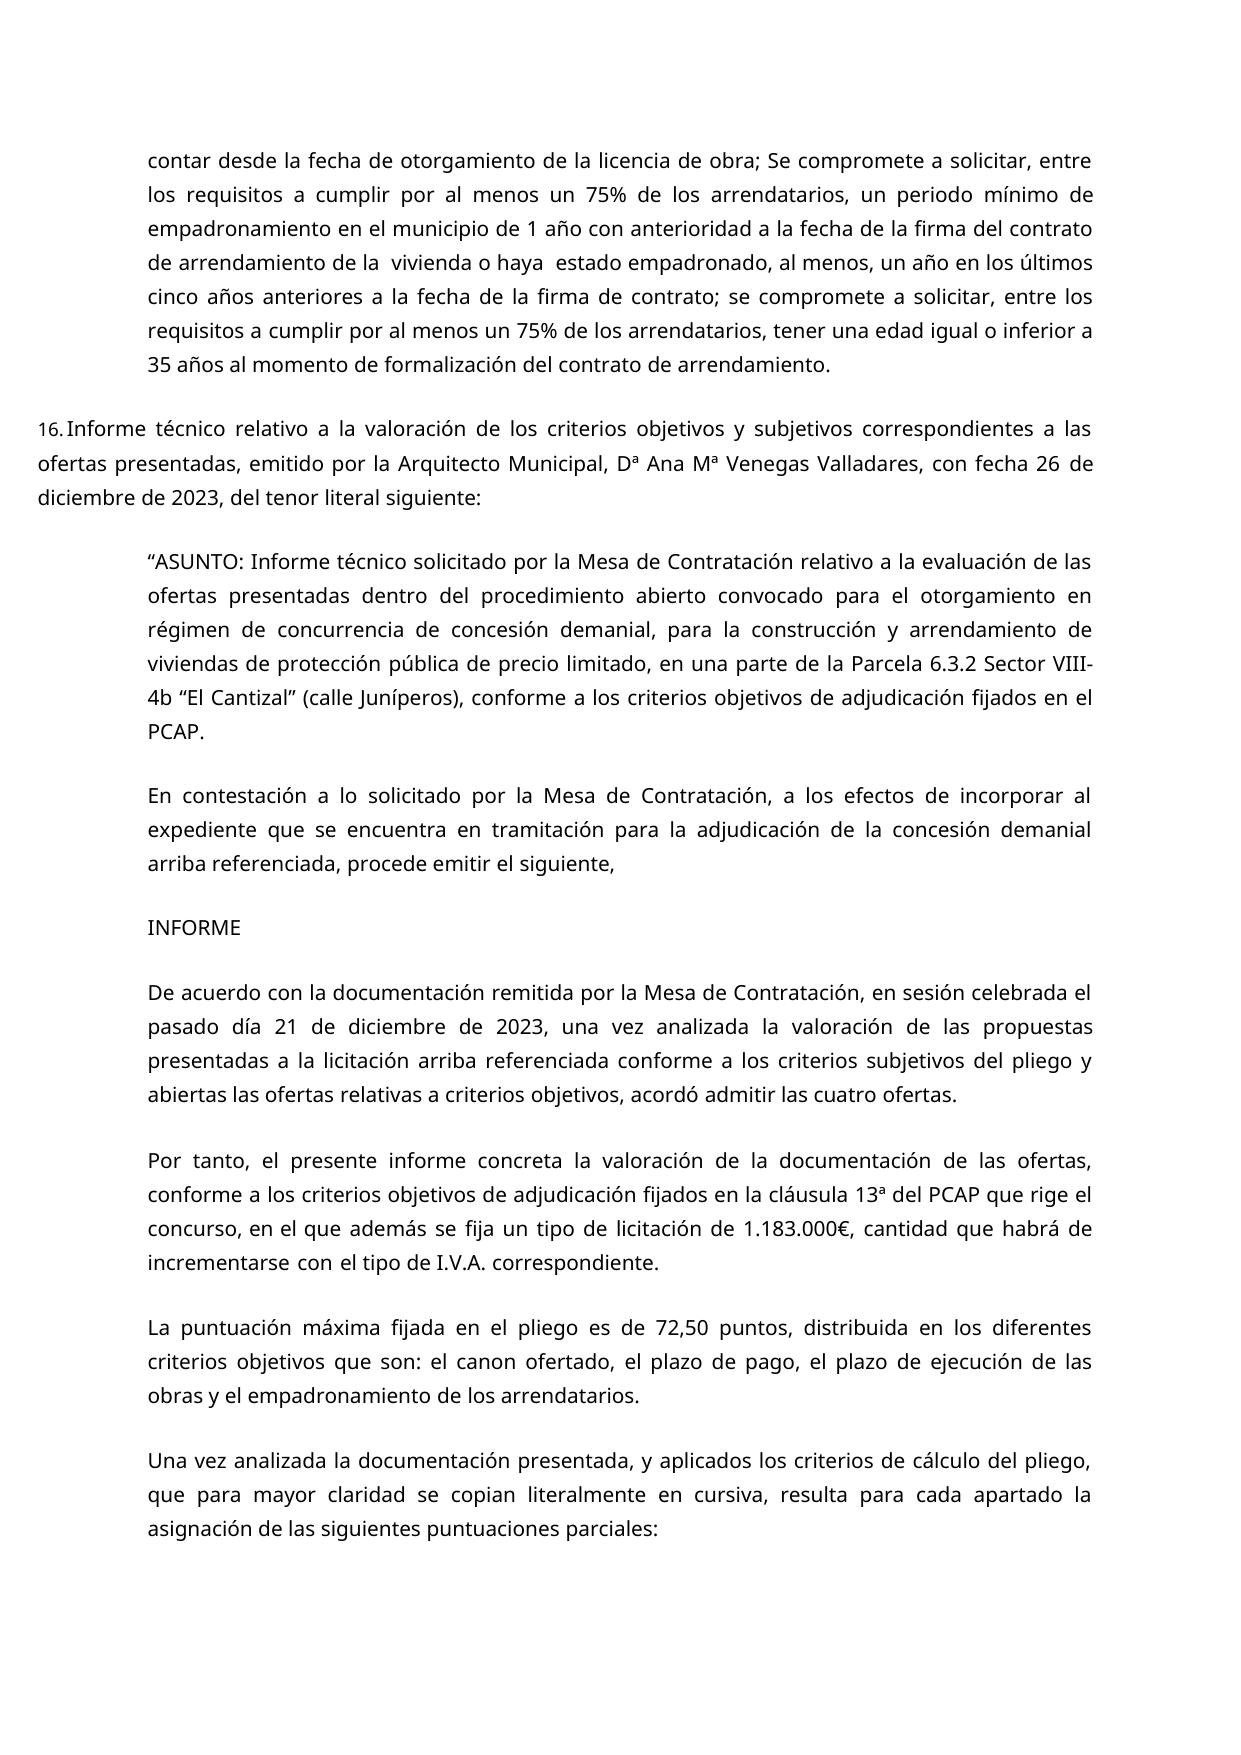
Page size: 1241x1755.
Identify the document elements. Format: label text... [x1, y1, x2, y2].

text INFORME [147, 913, 1107, 942]
list Informe técnico relativo a la valoración de los criterios objetivos y subjetivos correspondientes a las ofertas presentadas, emitido por la Arquitecto Municipal, Dª Ana Mª Venegas Valladares, con fecha 26 de diciembre de 2023, del tenor literal siguiente: [37, 414, 1094, 511]
text De acuerdo con la documentación remitida por la Mesa de Contratación, en sesión celebrada el pasado día 21 de diciembre de 2023, una vez analizada la valoración de las propuestas presentadas a la licitación arriba referenciada conforme a los criterios subjetivos del pliego y abiertas las ofertas relativas a criterios objetivos, acordó admitir las cuatro ofertas. [147, 978, 1093, 1109]
text Por tanto, el presente informe concreta la valoración de la documentación de las ofertas, conforme a los criterios objetivos de adjudicación fijados en la cláusula 13ª del PCAP que rige el concurso, en el que además se fija un tipo de licitación de 1.183.000€, cantidad que habrá de incrementarse con el tipo de I.V.A. correspondiente. [147, 1146, 1093, 1277]
text contar desde la fecha de otorgamiento de la licencia de obra; Se compromete a solicitar, entre los requisitos a cumplir por al menos un 75% de los arrendatarios, un periodo mínimo de empadronamiento en el municipio de 1 año con anterioridad a la fecha de la firma del contrato de arrendamiento de la vivienda o haya estado empadronado, al menos, un año en los últimos cinco años anteriores a la fecha de la firma de contrato; se compromete a solicitar, entre los requisitos a cumplir por al menos un 75% de los arrendatarios, tener una edad igual o inferior a 35 años al momento de formalización del contrato de arrendamiento. [147, 146, 1094, 379]
text En contestación a lo solicitado por la Mesa de Contratación, a los efectos de incorporar al expediente que se encuentra en tramitación para la adjudicación de la concesión demanial arriba referenciada, procede emitir el siguiente, [147, 781, 1093, 878]
text Una vez analizada la documentación presentada, y aplicados los criterios de cálculo del pliego, que para mayor claridad se copian literalmente en cursiva, resulta para cada apartado la asignación de las siguientes puntuaciones parciales: [147, 1446, 1093, 1542]
text La puntuación máxima fijada en el pliego es de 72,50 puntos, distribuida en los diferentes criterios objetivos que son: el canon ofertado, el plazo de pago, el plazo de ejecución de las obras y el empadronamiento de los arrendatarios. [147, 1313, 1093, 1410]
text “ASUNTO: Informe técnico solicitado por la Mesa de Contratación relativo a la evaluación de las ofertas presentadas dentro del procedimiento abierto convocado para el otorgamiento en régimen de concurrencia de concesión demanial, para la construcción y arrendamiento de viviendas de protección pública de precio limitado, en una parte de la Parcela 6.3.2 Sector VIII-4b “El Cantizal” (calle Juníperos), conforme a los criterios objetivos de adjudicación fijados en el PCAP. [147, 547, 1093, 746]
